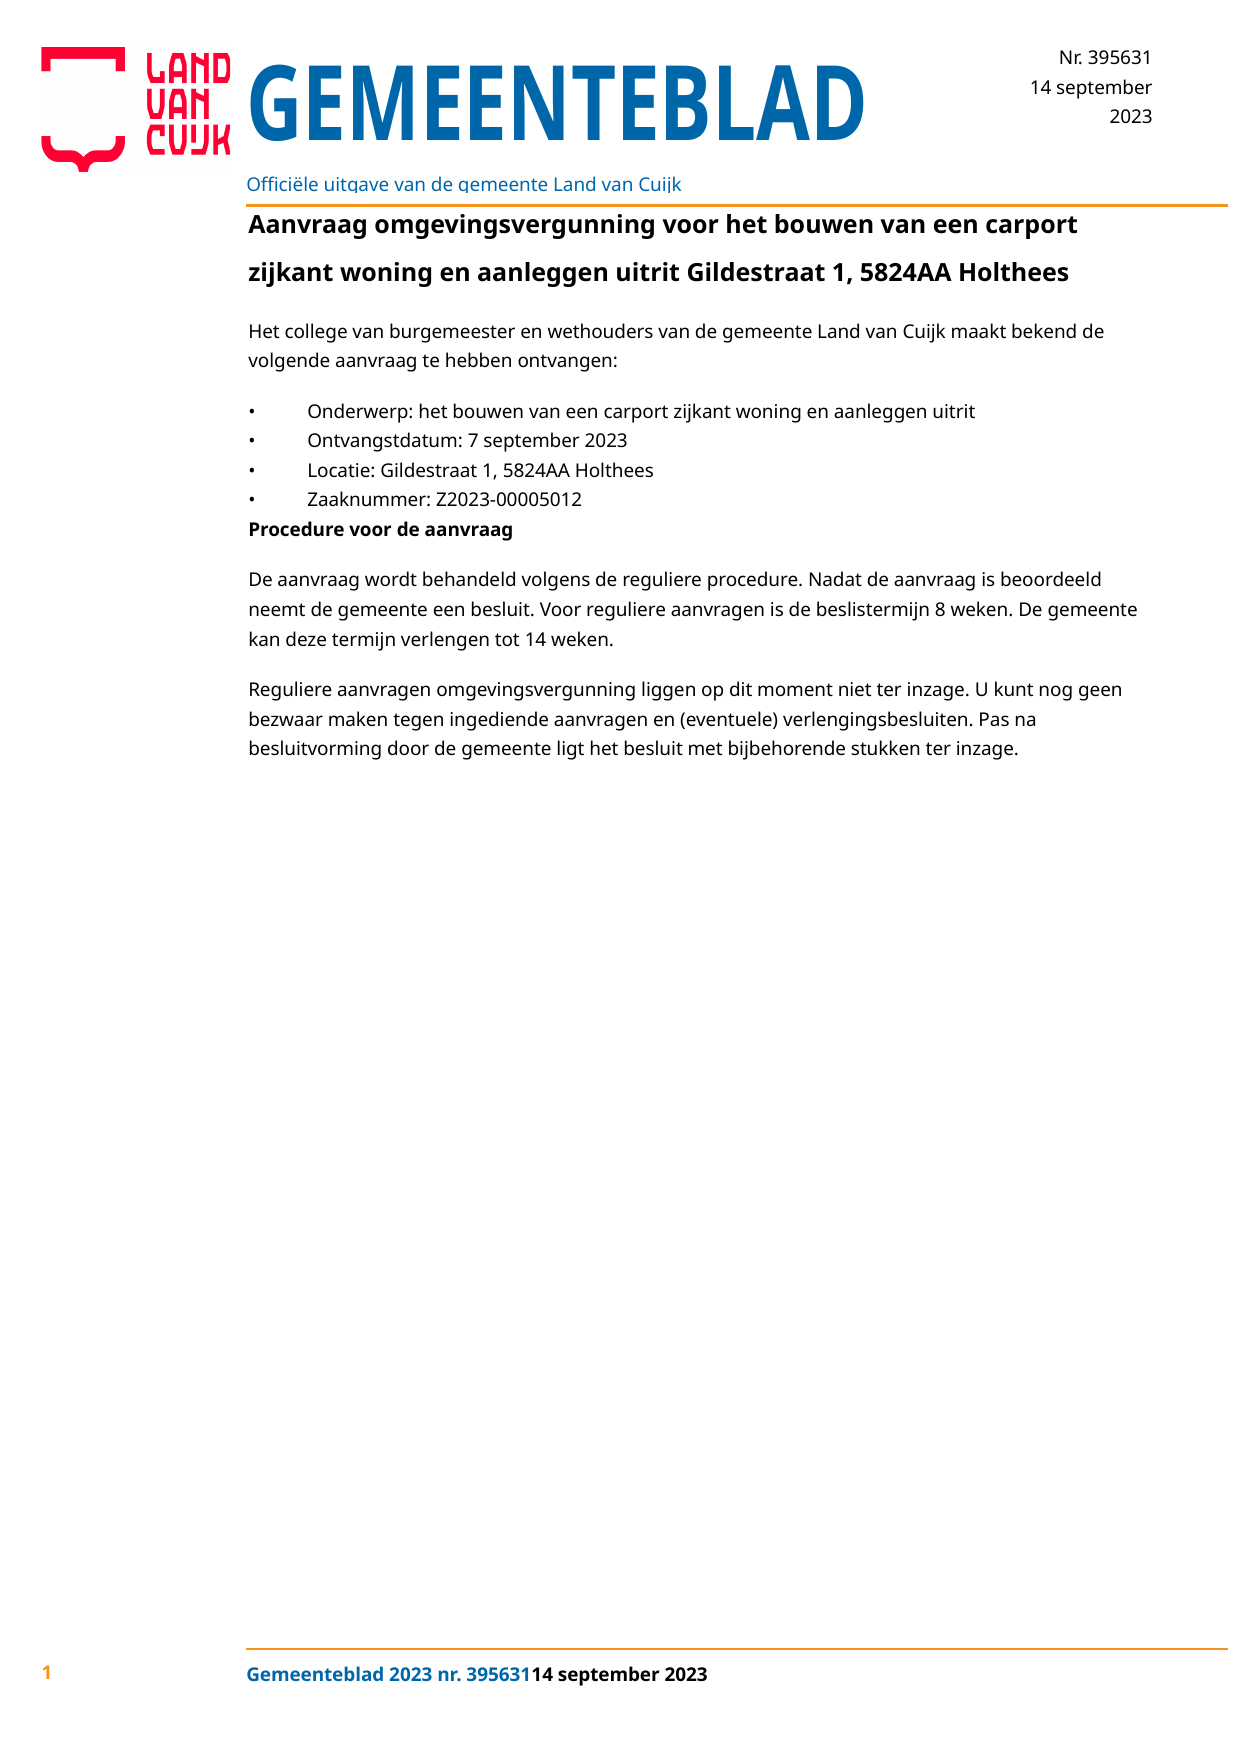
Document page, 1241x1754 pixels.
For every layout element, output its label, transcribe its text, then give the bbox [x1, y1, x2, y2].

list Zaaknummer: Z2023-00005012 [248, 487, 1152, 512]
text Procedure voor de aanvraag [248, 516, 1152, 542]
text De aanvraag wordt behandeld volgens de reguliere procedure. Nadat de aanvraag is beoordeeld neemt de gemeente een besluit. Voor reguliere aanvragen is de beslistermijn 8 weken. De gemeente kan deze termijn verlengen tot 14 weken. [248, 567, 1152, 652]
text Het college van burgemeester en wethouders van de gemeente Land van Cuijk maakt bekend de volgende aanvraag te hebben ontvangen: [248, 318, 1152, 373]
text Aanvraag omgevingsvergunning voor het bouwen van een carport zijkant woning en aanleggen uitrit Gildestraat 1, 5824AA Holthees [248, 207, 1152, 288]
list Onderwerp: het bouwen van een carport zijkant woning en aanleggen uitrit [248, 398, 1152, 424]
list Locatie: Gildestraat 1, 5824AA Holthees [248, 457, 1152, 483]
text Reguliere aanvragen omgevingsvergunning liggen op dit moment niet ter inzage. U kunt nog geen bezwaar maken tegen ingediende aanvragen en (eventuele) verlengingsbesluiten. Pas na besluitvorming door de gemeente ligt het besluit met bijbehorende stukken ter inzage. [248, 676, 1152, 761]
picture [41, 47, 231, 172]
list Ontvangstdatum: 7 september 2023 [248, 427, 1152, 453]
